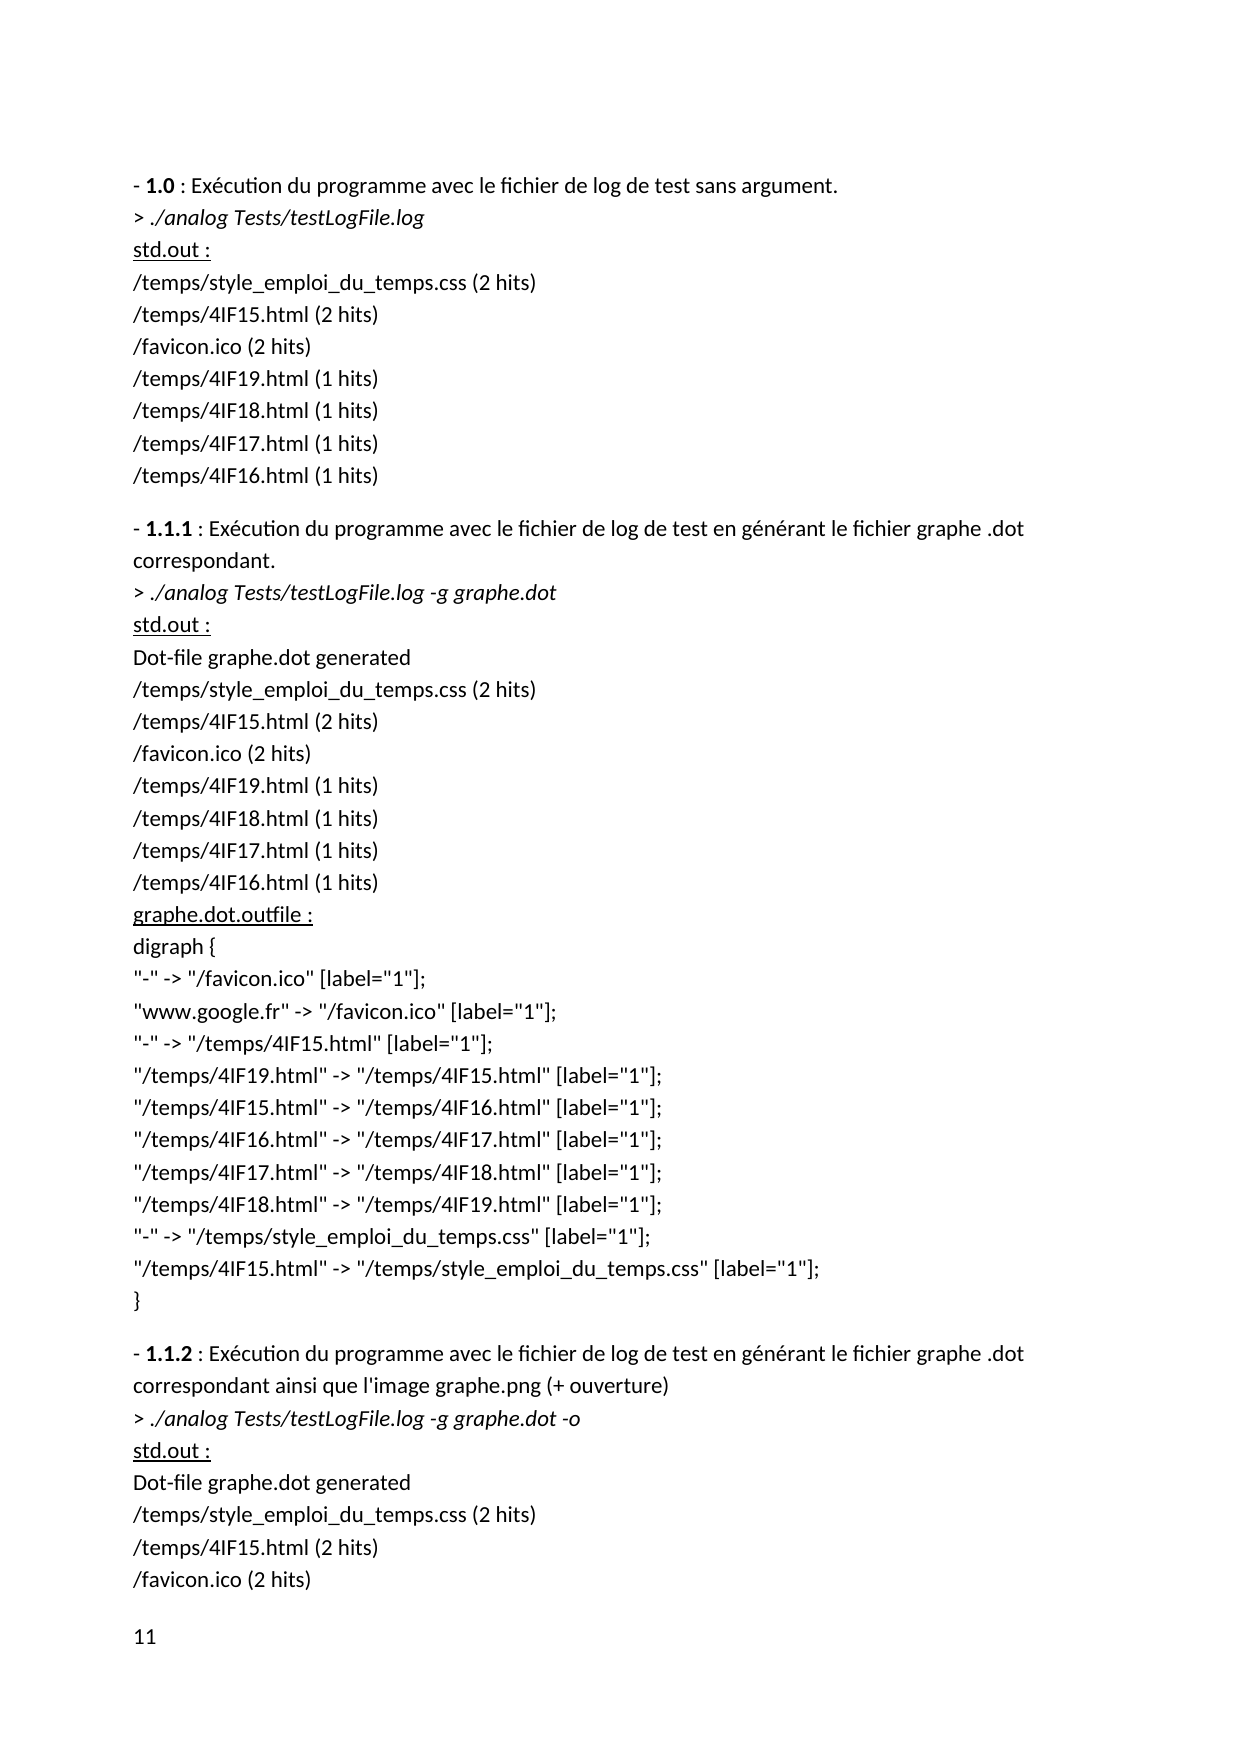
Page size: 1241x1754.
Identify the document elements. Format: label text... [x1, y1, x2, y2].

list - 1.1.2 : Exécution du programme avec le fichier de log de test en générant le fichier graphe .dot correspondant ainsi que l'image graphe.png (+ ouverture) > ./analog Tests/testLogFile.log -g graphe.dot -o std.out : Dot-file graphe.dot generated /temps/style_emploi_du_temps.css (2 hits) /temps/4IF15.html (2 hits) /favicon.ico (2 hits) [133, 1339, 1122, 1593]
list - 1.0 : Exécution du programme avec le fichier de log de test sans argument. > ./analog Tests/testLogFile.log std.out : /temps/style_emploi_du_temps.css (2 hits) /temps/4IF15.html (2 hits) /favicon.ico (2 hits) /temps/4IF19.html (1 hits) /temps/4IF18.html (1 hits) /temps/4IF17.html (1 hits) /temps/4IF16.html (1 hits) [133, 171, 1122, 489]
list - 1.1.1 : Exécution du programme avec le fichier de log de test en générant le fichier graphe .dot correspondant. > ./analog Tests/testLogFile.log -g graphe.dot std.out : Dot-file graphe.dot generated /temps/style_emploi_du_temps.css (2 hits) /temps/4IF15.html (2 hits) /favicon.ico (2 hits) /temps/4IF19.html (1 hits) /temps/4IF18.html (1 hits) /temps/4IF17.html (1 hits) /temps/4IF16.html (1 hits) graphe.dot.outfile : digraph { "-" -> "/favicon.ico" [label="1"]; "www.google.fr" -> "/favicon.ico" [label="1"]; "-" -> "/temps/4IF15.html" [label="1"]; "/temps/4IF19.html" -> "/temps/4IF15.html" [label="1"]; "/temps/4IF15.html" -> "/temps/4IF16.html" [label="1"]; "/temps/4IF16.html" -> "/temps/4IF17.html" [label="1"]; "/temps/4IF17.html" -> "/temps/4IF18.html" [label="1"]; "/temps/4IF18.html" -> "/temps/4IF19.html" [label="1"]; "-" -> "/temps/style_emploi_du_temps.css" [label="1"]; "/temps/4IF15.html" -> "/temps/style_emploi_du_temps.css" [label="1"]; } [133, 514, 1122, 1314]
